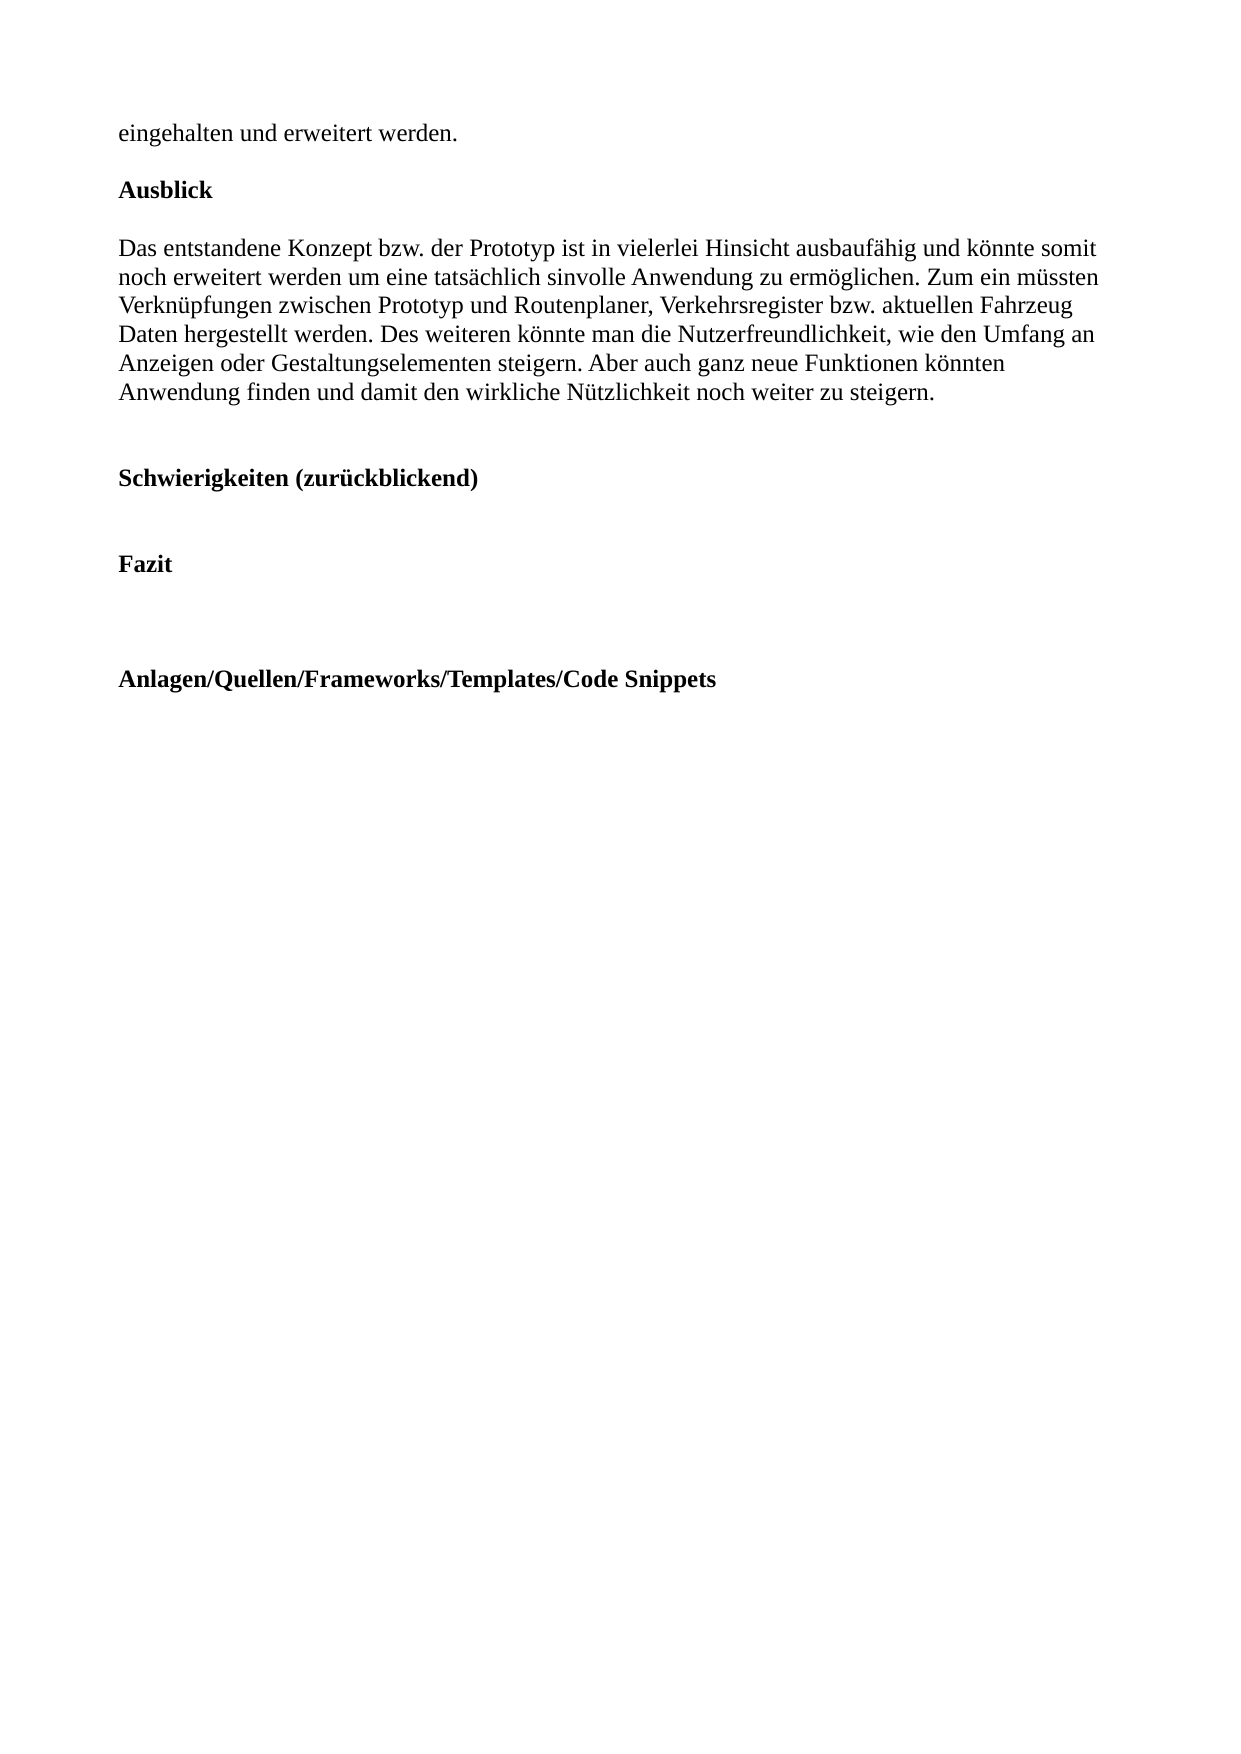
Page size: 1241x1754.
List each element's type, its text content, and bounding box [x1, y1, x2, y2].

text Anlagen/Quellen/Frameworks/Templates/Code Snippets [118, 664, 1122, 693]
text Ausblick [118, 176, 1122, 204]
text Schwierigkeiten (zurückblickend) [118, 463, 1122, 492]
text Fazit [118, 549, 1122, 578]
text Das entstandene Konzept bzw. der Prototyp ist in vielerlei Hinsicht ausbaufähig und könnte somit noch erweitert werden um eine tatsächlich sinvolle Anwendung zu ermöglichen. Zum ein müssten Verknüpfungen zwischen Prototyp und Routenplaner, Verkehrsregister bzw. aktuellen Fahrzeug Daten hergestellt werden. Des weiteren könnte man die Nutzerfreundlichkeit, wie den Umfang an Anzeigen oder Gestaltungselementen steigern. Aber auch ganz neue Funktionen könnten Anwendung finden und damit den wirkliche Nützlichkeit noch weiter zu steigern. [118, 233, 1122, 406]
text eingehalten und erweitert werden. [118, 118, 1122, 147]
